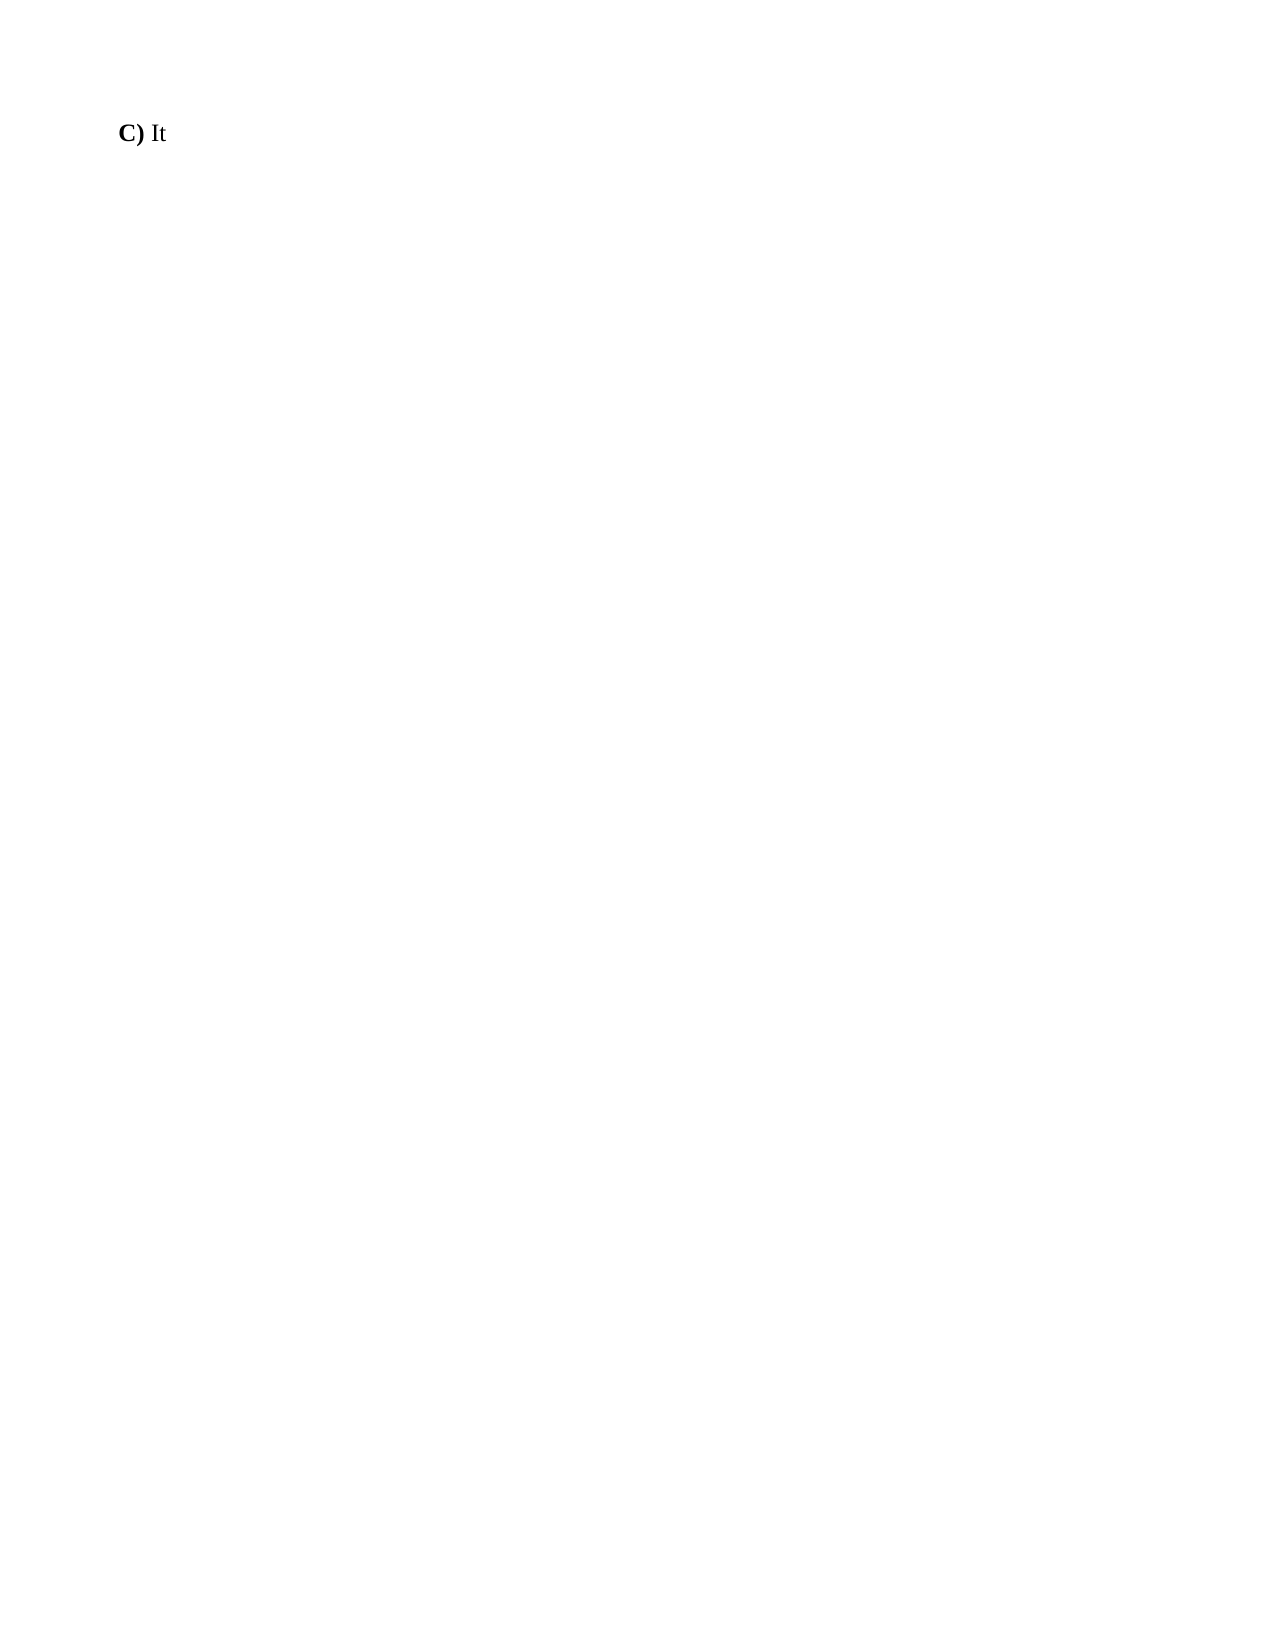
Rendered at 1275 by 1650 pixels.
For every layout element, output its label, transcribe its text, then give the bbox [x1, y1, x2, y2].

text C) It [118, 118, 1157, 147]
